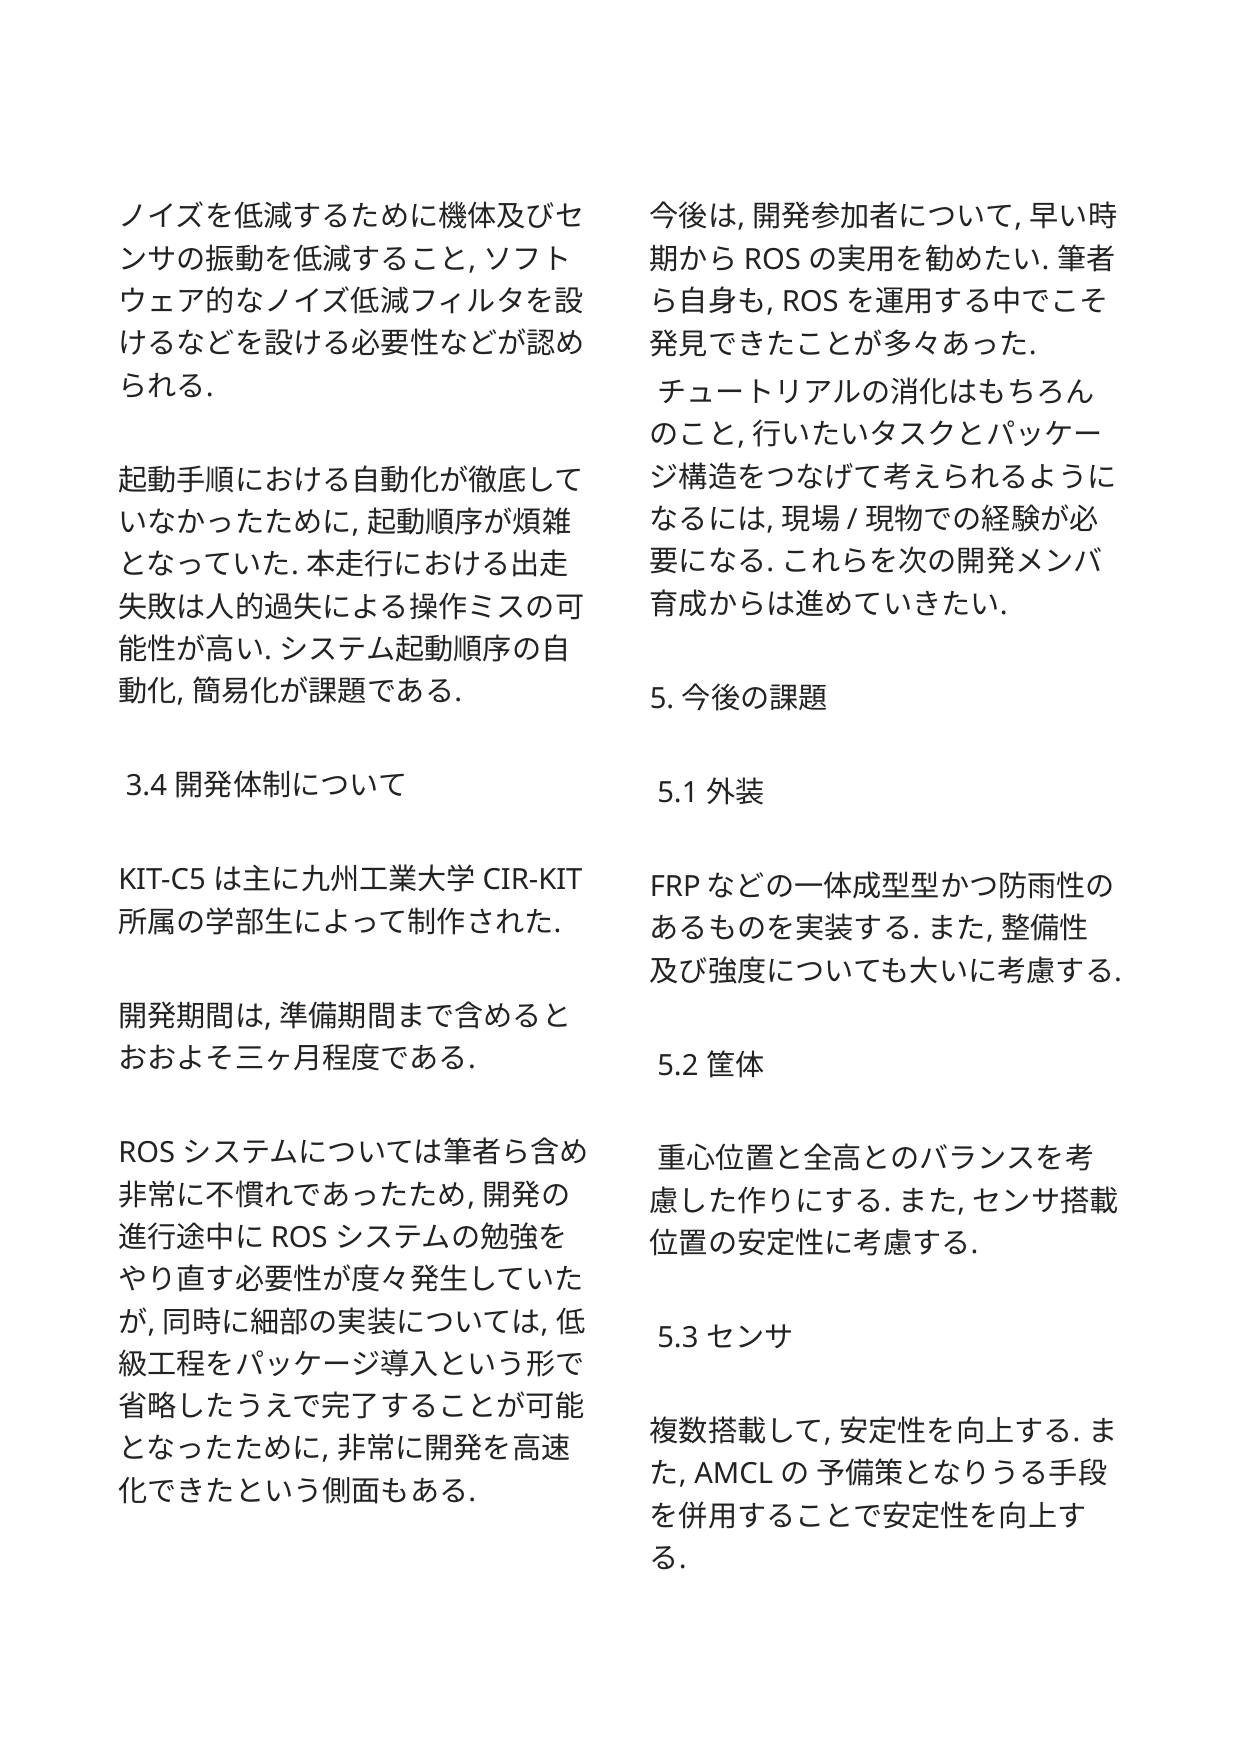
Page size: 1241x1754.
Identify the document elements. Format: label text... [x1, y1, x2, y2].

text ROS システムについては筆者ら含め非常に不慣れであったため, 開発の進行途中に ROS システムの勉強をやり直す必要性が度々発生していたが, 同時に細部の実装については, 低級工程をパッケージ導入という形で省略したうえで完了することが可能となったために, 非常に開発を高速化できたという側面もある. [118, 1129, 591, 1510]
text チュートリアルの消化はもちろんのこと, 行いたいタスクとパッケージ構造をつなげて考えられるようになるには, 現場 / 現物での経験が必要になる. これらを次の開発メンバ育成からは進めていきたい. [649, 368, 1122, 623]
text ノイズを低減するために機体及びセンサの振動を低減すること, ソフトウェア的なノイズ低減フィルタを設けるなどを設ける必要性などが認められる. [118, 193, 591, 405]
text KIT-C5 は主に九州工業大学 CIR-KIT 所属の学部生によって制作された. [118, 856, 591, 941]
text 重心位置と全高とのバランスを考慮した作りにする. また, センサ搭載位置の安定性に考慮する. [649, 1135, 1122, 1262]
text 起動手順における自動化が徹底していなかったために, 起動順序が煩雑となっていた. 本走行における出走失敗は人的過失による操作ミスの可能性が高い. システム起動順序の自動化, 簡易化が課題である. [118, 456, 591, 710]
text 5.1 外装 [649, 768, 1122, 811]
text 5.3 センサ [649, 1314, 1122, 1356]
text FRPなどの一体成型型かつ防雨性のあるものを実装する. また, 整備性 及び強度についても大いに考慮する. [649, 862, 1122, 989]
text 5. 今後の課題 [649, 674, 1122, 717]
text 今後は, 開発参加者について, 早い時期から ROS の実用を勧めたい. 筆者ら自身も, ROS を運用する中でこそ発見できたことが多々あった. [649, 193, 1122, 363]
text 5.2 筐体 [649, 1041, 1122, 1083]
text 開発期間は, 準備期間まで含めるとおおよそ三ヶ月程度である. [118, 992, 591, 1077]
text 複数搭載して, 安定性を向上する. また, AMCL の 予備策となりうる手段を併用することで安定性を向上する. [649, 1408, 1122, 1577]
text 3.4 開発体制について [118, 762, 591, 804]
